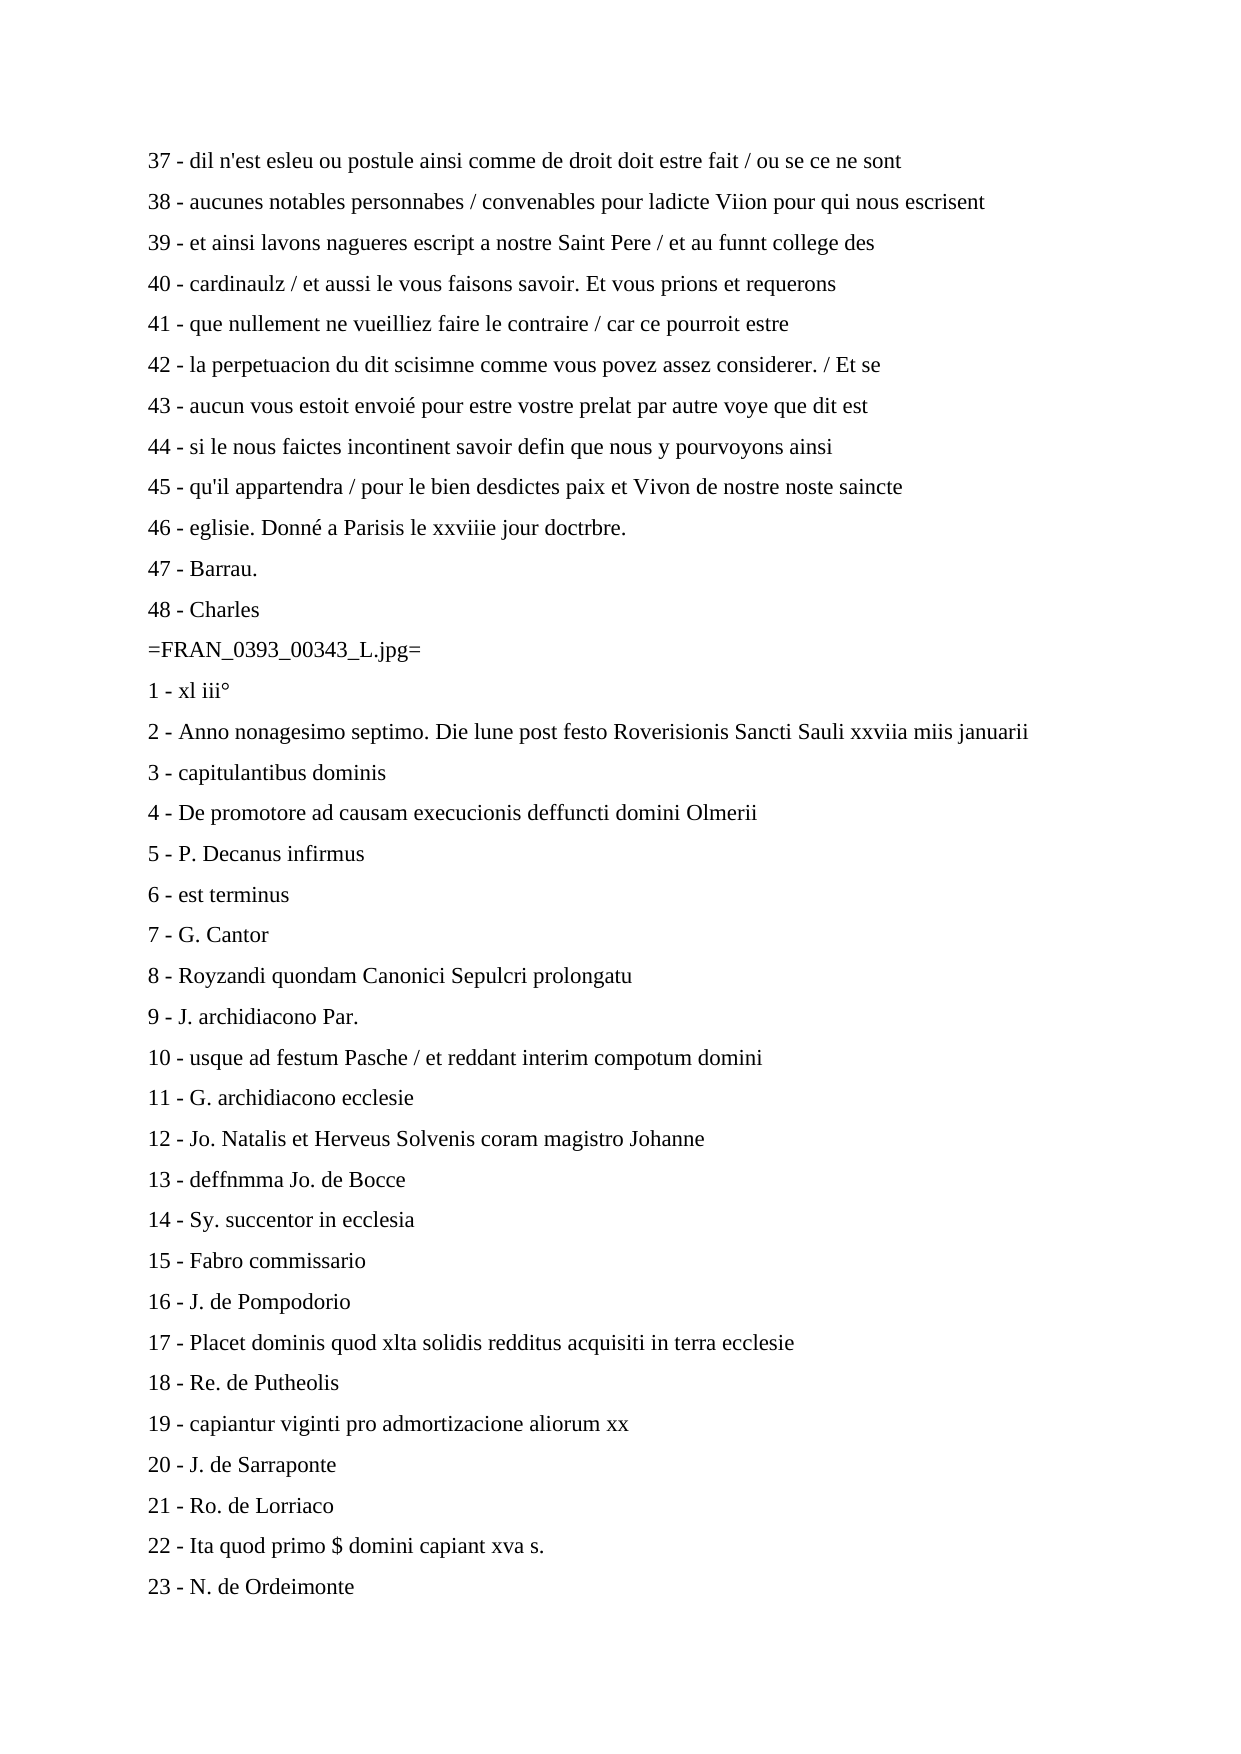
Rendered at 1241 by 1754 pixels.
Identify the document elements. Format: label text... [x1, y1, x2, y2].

text 40 - cardinaulz / et aussi le vous faisons savoir. Et vous prions et requerons [148, 270, 1093, 296]
text 5 - P. Decanus infirmus [148, 840, 1093, 866]
text 19 - capiantur viginti pro admortizacione aliorum xx [148, 1410, 1093, 1437]
text 15 - Fabro commissario [148, 1247, 1093, 1274]
text 47 - Barrau. [148, 555, 1093, 581]
text 37 - dil n'est esleu ou postule ainsi comme de droit doit estre fait / ou se ce ne sont [148, 148, 1093, 174]
text 9 - J. archidiacono Par. [148, 1003, 1093, 1029]
text 42 - la perpetuacion du dit scisimne comme vous povez assez considerer. / Et se [148, 351, 1093, 378]
text 21 - Ro. de Lorriaco [148, 1492, 1093, 1518]
text 16 - J. de Pompodorio [148, 1288, 1093, 1314]
text 6 - est terminus [148, 881, 1093, 907]
text 11 - G. archidiacono ecclesie [148, 1084, 1093, 1111]
text 39 - et ainsi lavons nagueres escript a nostre Saint Pere / et au funnt college des [148, 229, 1093, 255]
text 13 - deffnmma Jo. de Bocce [148, 1166, 1093, 1192]
text 45 - qu'il appartendra / pour le bien desdictes paix et Vivon de nostre noste saincte [148, 473, 1093, 500]
text 23 - N. de Ordeimonte [148, 1573, 1093, 1599]
text 2 - Anno nonagesimo septimo. Die lune post festo Roverisionis Sancti Sauli xxviia miis januarii [148, 718, 1093, 744]
text 38 - aucunes notables personnabes / convenables pour ladicte Viion pour qui nous escrisent [148, 188, 1093, 215]
text 1 - xl iii° [148, 677, 1093, 703]
text 20 - J. de Sarraponte [148, 1451, 1093, 1477]
text 4 - De promotore ad causam execucionis deffuncti domini Olmerii [148, 799, 1093, 826]
text 3 - capitulantibus dominis [148, 758, 1093, 785]
text 8 - Royzandi quondam Canonici Sepulcri prolongatu [148, 962, 1093, 988]
text 41 - que nullement ne vueilliez faire le contraire / car ce pourroit estre [148, 311, 1093, 337]
text 12 - Jo. Natalis et Herveus Solvenis coram magistro Johanne [148, 1125, 1093, 1151]
text 43 - aucun vous estoit envoié pour estre vostre prelat par autre voye que dit est [148, 392, 1093, 418]
text 46 - eglisie. Donné a Parisis le xxviiie jour doctrbre. [148, 514, 1093, 541]
text 10 - usque ad festum Pasche / et reddant interim compotum domini [148, 1044, 1093, 1070]
text 17 - Placet dominis quod xlta solidis redditus acquisiti in terra ecclesie [148, 1329, 1093, 1355]
text 48 - Charles [148, 596, 1093, 622]
text =FRAN_0393_00343_L.jpg= [148, 636, 1093, 663]
text 14 - Sy. succentor in ecclesia [148, 1207, 1093, 1233]
text 18 - Re. de Putheolis [148, 1369, 1093, 1396]
text 22 - Ita quod primo $ domini capiant xva s. [148, 1532, 1093, 1559]
text 44 - si le nous faictes incontinent savoir defin que nous y pourvoyons ainsi [148, 433, 1093, 459]
text 7 - G. Cantor [148, 921, 1093, 948]
